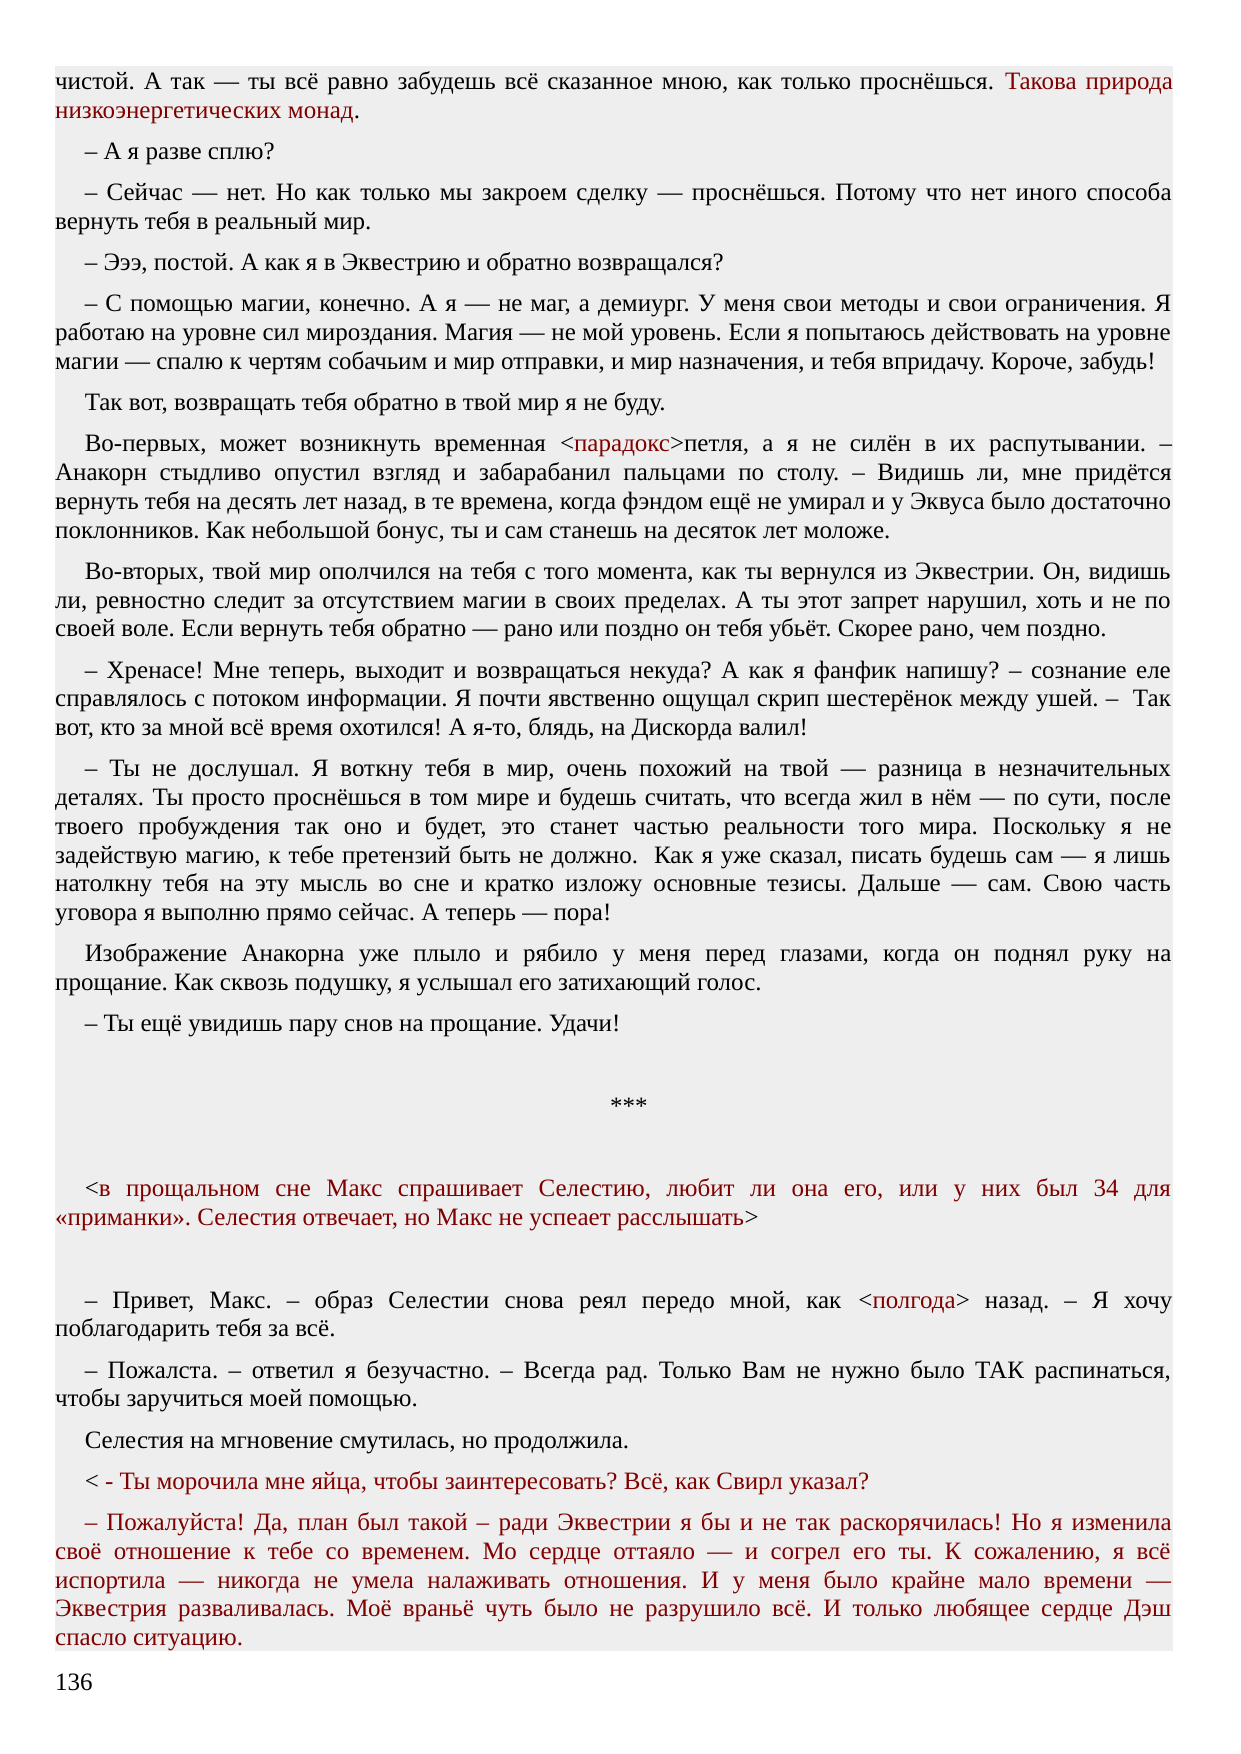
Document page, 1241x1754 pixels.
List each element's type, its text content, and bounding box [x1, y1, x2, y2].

text – Привет, Макс. – образ Селестии снова реял передо мной, как <полгода> назад. – Я хочу поблагодарить тебя за всё. [55, 1285, 1173, 1342]
text Изображение Анакорна уже плыло и рябило у меня перед глазами, когда он поднял руку на прощание. Как сквозь подушку, я услышал его затихающий голос. [55, 938, 1173, 996]
text Во-вторых, твой мир ополчился на тебя с того момента, как ты вернулся из Эквестрии. Он, видишь ли, ревностно следит за отсутствием магии в своих пределах. А ты этот запрет нарушил, хоть и не по своей воле. Если вернуть тебя обратно — рано или поздно он тебя убьёт. Скорее рано, чем поздно. [55, 556, 1173, 642]
text – Пожалуйста! Да, план был такой – ради Эквестрии я бы и не так раскорячилась! Но я изменила своё отношение к тебе со временем. Мо сердце оттаяло — и согрел его ты. К сожалению, я всё испортила — никогда не умела налаживать отношения. И у меня было крайне мало времени — Эквестрия разваливалась. Моё враньё чуть было не разрушило всё. И только любящее сердце Дэш спасло ситуацию. [55, 1507, 1173, 1651]
text < - Ты морочила мне яйца, чтобы заинтересовать? Всё, как Свирл указал? [55, 1466, 1173, 1495]
text <в прощальном сне Макс спрашивает Селестию, любит ли она его, или у них был 34 для «приманки». Селестия отвечает, но Макс не успеает расслышать> [55, 1173, 1173, 1231]
text чистой. А так — ты всё равно забудешь всё сказанное мною, как только проснёшься. Такова природа низкоэнергетических монад. [55, 66, 1173, 123]
text Так вот, возвращать тебя обратно в твой мир я не буду. [55, 387, 1173, 416]
text – Хренасе! Мне теперь, выходит и возвращаться некуда? А как я фанфик напишу? – сознание еле справлялось с потоком информации. Я почти явственно ощущал скрип шестерёнок между ушей. – Так вот, кто за мной всё время охотился! А я-то, блядь, на Дискорда валил! [55, 655, 1173, 741]
text – А я разве сплю? [55, 136, 1173, 165]
text Во-первых, может возникнуть временная <парадокс>петля, а я не силён в их распутывании. – Анакорн стыдливо опустил взгляд и забарабанил пальцами по столу. – Видишь ли, мне придётся вернуть тебя на десять лет назад, в те времена, когда фэндом ещё не умирал и у Эквуса было достаточно поклонников. Как небольшой бонус, ты и сам станешь на десяток лет моложе. [55, 428, 1173, 543]
text – Эээ, постой. А как я в Эквестрию и обратно возвращался? [55, 247, 1173, 276]
text – Ты ещё увидишь пару снов на прощание. Удачи! [55, 1008, 1173, 1037]
text Селестия на мгновение смутилась, но продолжила. [55, 1425, 1173, 1453]
text – С помощью магии, конечно. А я — не маг, а демиург. У меня свои методы и свои ограничения. Я работаю на уровне сил мироздания. Магия — не мой уровень. Если я попытаюсь действовать на уровне магии — спалю к чертям собачьим и мир отправки, и мир назначения, и тебя впридачу. Короче, забудь! [55, 288, 1173, 375]
text – Сейчас — нет. Но как только мы закроем сделку — проснёшься. Потому что нет иного способа вернуть тебя в реальный мир. [55, 177, 1173, 235]
text *** [55, 1091, 1173, 1120]
text – Пожалста. – ответил я безучастно. – Всегда рад. Только Вам не нужно было ТАК распинаться, чтобы заручиться моей помощью. [55, 1355, 1173, 1412]
text – Ты не дослушал. Я воткну тебя в мир, очень похожий на твой — разница в незначительных деталях. Ты просто проснёшься в том мире и будешь считать, что всегда жил в нём — по сути, после твоего пробуждения так оно и будет, это станет частью реальности того мира. Поскольку я не задействую магию, к тебе претензий быть не должно. Как я уже сказал, писать будешь сам — я лишь натолкну тебя на эту мысль во сне и кратко изложу основные тезисы. Дальше — сам. Свою часть уговора я выполню прямо сейчас. А теперь — пора! [55, 753, 1173, 926]
